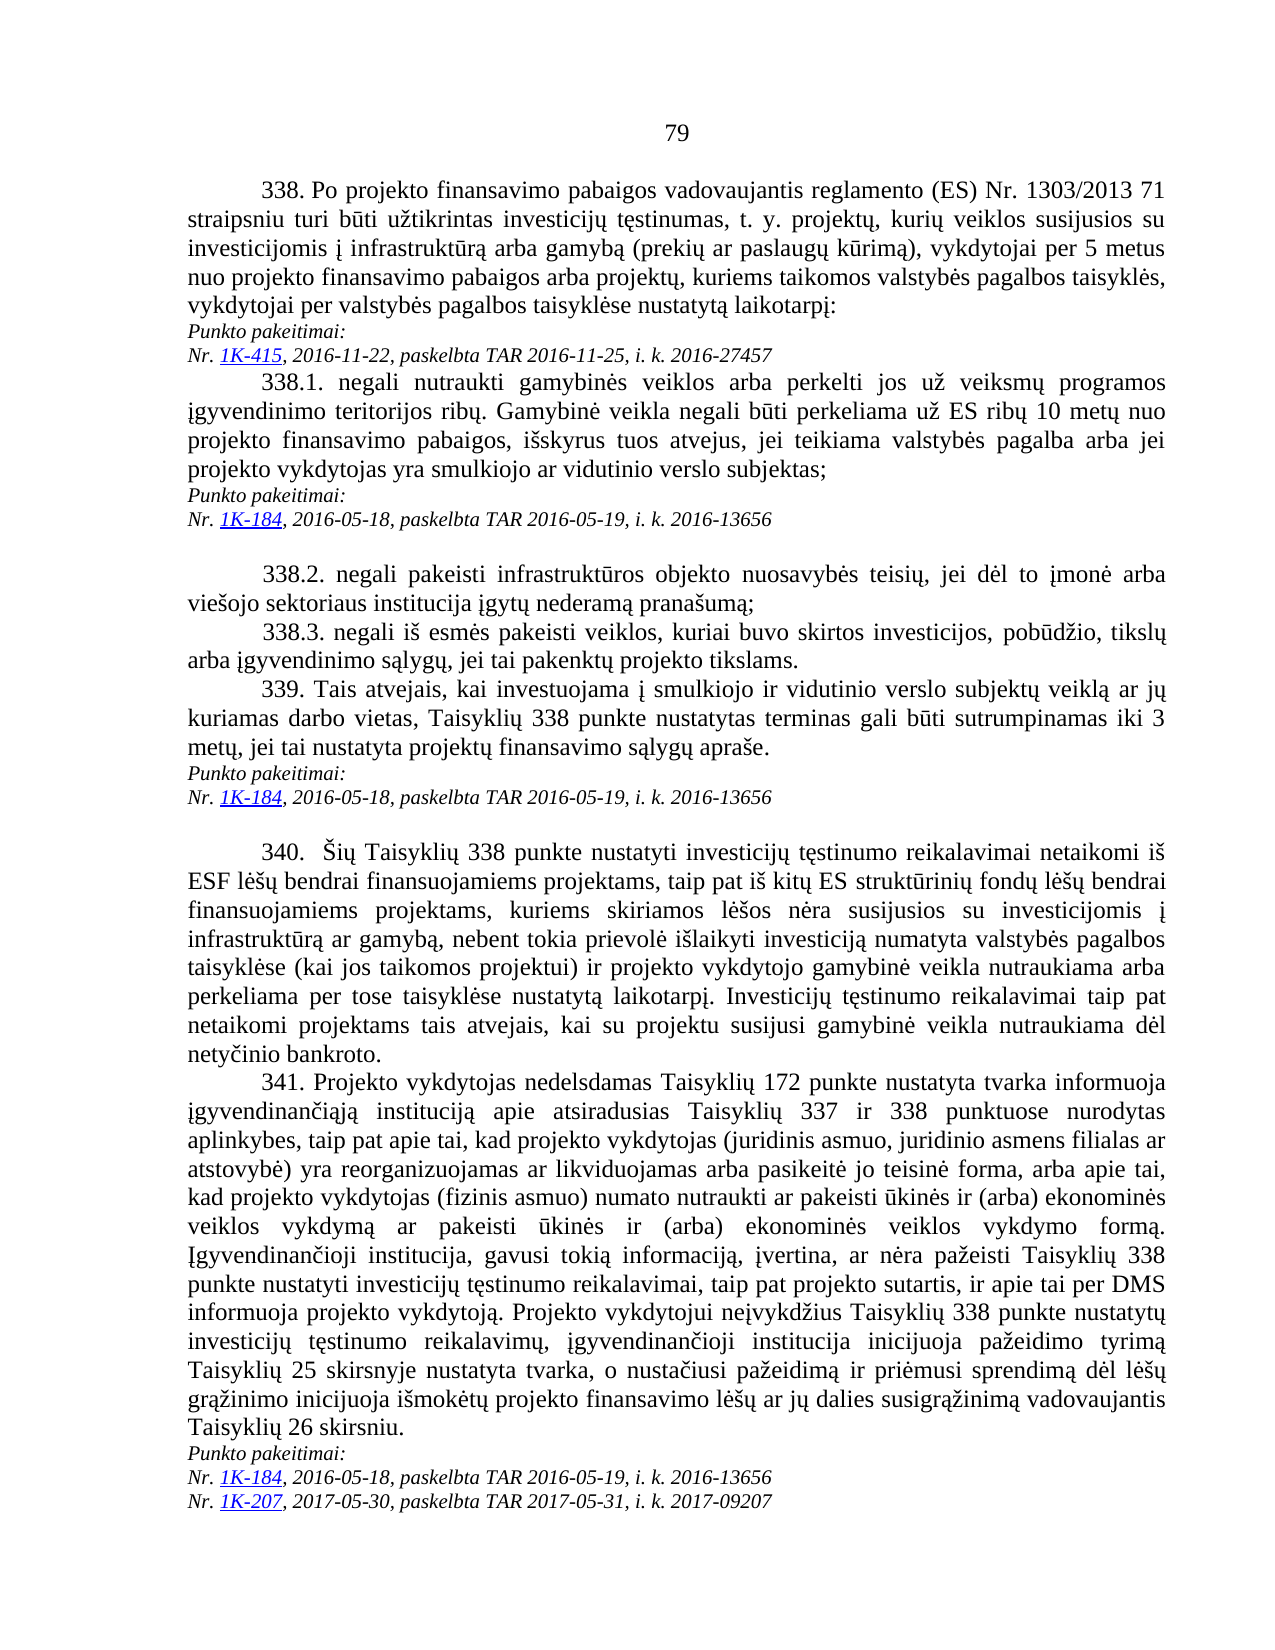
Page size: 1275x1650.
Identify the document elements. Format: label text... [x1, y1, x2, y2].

text Nr. 1K-415, 2016-11-22, paskelbta TAR 2016-11-25, i. k. 2016-27457 [187, 343, 1167, 367]
text 338. Po projekto finansavimo pabaigos vadovaujantis reglamento (ES) Nr. 1303/2013 71 straipsniu turi būti užtikrintas investicijų tęstinumas, t. y. projektų, kurių veiklos susijusios su investicijomis į infrastruktūrą arba gamybą (prekių ar paslaugų kūrimą), vykdytojai per 5 metus nuo projekto finansavimo pabaigos arba projektų, kuriems taikomos valstybės pagalbos taisyklės, vykdytojai per valstybės pagalbos taisyklėse nustatytą laikotarpį: [187, 176, 1167, 319]
text Punkto pakeitimai: [187, 1441, 1167, 1465]
text Punkto pakeitimai: [187, 482, 1167, 507]
text 338.2. negali pakeisti infrastruktūros objekto nuosavybės teisių, jei dėl to įmonė arba viešojo sektoriaus institucija įgytų nederamą pranašumą; [187, 559, 1167, 617]
text 339. Tais atvejais, kai investuojama į smulkiojo ir vidutinio verslo subjektų veiklą ar jų kuriamas darbo vietas, Taisyklių 338 punkte nustatytas terminas gali būti sutrumpinamas iki 3 metų, jei tai nustatyta projektų finansavimo sąlygų apraše. [187, 674, 1167, 761]
text 338.3. negali iš esmės pakeisti veiklos, kuriai buvo skirtos investicijos, pobūdžio, tikslų arba įgyvendinimo sąlygų, jei tai pakenktų projekto tikslams. [187, 617, 1167, 674]
text Nr. 1K-184, 2016-05-18, paskelbta TAR 2016-05-19, i. k. 2016-13656 [187, 785, 1167, 809]
text Nr. 1K-184, 2016-05-18, paskelbta TAR 2016-05-19, i. k. 2016-13656 [187, 1465, 1167, 1489]
text Punkto pakeitimai: [187, 319, 1167, 343]
text Nr. 1K-184, 2016-05-18, paskelbta TAR 2016-05-19, i. k. 2016-13656 [187, 507, 1167, 531]
text 341. Projekto vykdytojas nedelsdamas Taisyklių 172 punkte nustatyta tvarka informuoja įgyvendinančiąją instituciją apie atsiradusias Taisyklių 337 ir 338 punktuose nurodytas aplinkybes, taip pat apie tai, kad projekto vykdytojas (juridinis asmuo, juridinio asmens filialas ar atstovybė) yra reorganizuojamas ar likviduojamas arba pasikeitė jo teisinė forma, arba apie tai, kad projekto vykdytojas (fizinis asmuo) numato nutraukti ar pakeisti ūkinės ir (arba) ekonominės veiklos vykdymą ar pakeisti ūkinės ir (arba) ekonominės veiklos vykdymo formą. Įgyvendinančioji institucija, gavusi tokią informaciją, įvertina, ar nėra pažeisti Taisyklių 338 punkte nustatyti investicijų tęstinumo reikalavimai, taip pat projekto sutartis, ir apie tai per DMS informuoja projekto vykdytoją. Projekto vykdytojui neįvykdžius Taisyklių 338 punkte nustatytų investicijų tęstinumo reikalavimų, įgyvendinančioji institucija inicijuoja pažeidimo tyrimą Taisyklių 25 skirsnyje nustatyta tvarka, o nustačiusi pažeidimą ir priėmusi sprendimą dėl lėšų grąžinimo inicijuoja išmokėtų projekto finansavimo lėšų ar jų dalies susigrąžinimą vadovaujantis Taisyklių 26 skirsniu. [187, 1067, 1167, 1441]
text Nr. 1K-207, 2017-05-30, paskelbta TAR 2017-05-31, i. k. 2017-09207 [187, 1489, 1167, 1513]
text Punkto pakeitimai: [187, 761, 1167, 785]
text 338.1. negali nutraukti gamybinės veiklos arba perkelti jos už veiksmų programos įgyvendinimo teritorijos ribų. Gamybinė veikla negali būti perkeliama už ES ribų 10 metų nuo projekto finansavimo pabaigos, išskyrus tuos atvejus, jei teikiama valstybės pagalba arba jei projekto vykdytojas yra smulkiojo ar vidutinio verslo subjektas; [187, 367, 1167, 482]
text 340. Šių Taisyklių 338 punkte nustatyti investicijų tęstinumo reikalavimai netaikomi iš ESF lėšų bendrai finansuojamiems projektams, taip pat iš kitų ES struktūrinių fondų lėšų bendrai finansuojamiems projektams, kuriems skiriamos lėšos nėra susijusios su investicijomis į infrastruktūrą ar gamybą, nebent tokia prievolė išlaikyti investiciją numatyta valstybės pagalbos taisyklėse (kai jos taikomos projektui) ir projekto vykdytojo gamybinė veikla nutraukiama arba perkeliama per tose taisyklėse nustatytą laikotarpį. Investicijų tęstinumo reikalavimai taip pat netaikomi projektams tais atvejais, kai su projektu susijusi gamybinė veikla nutraukiama dėl netyčinio bankroto. [187, 837, 1167, 1067]
